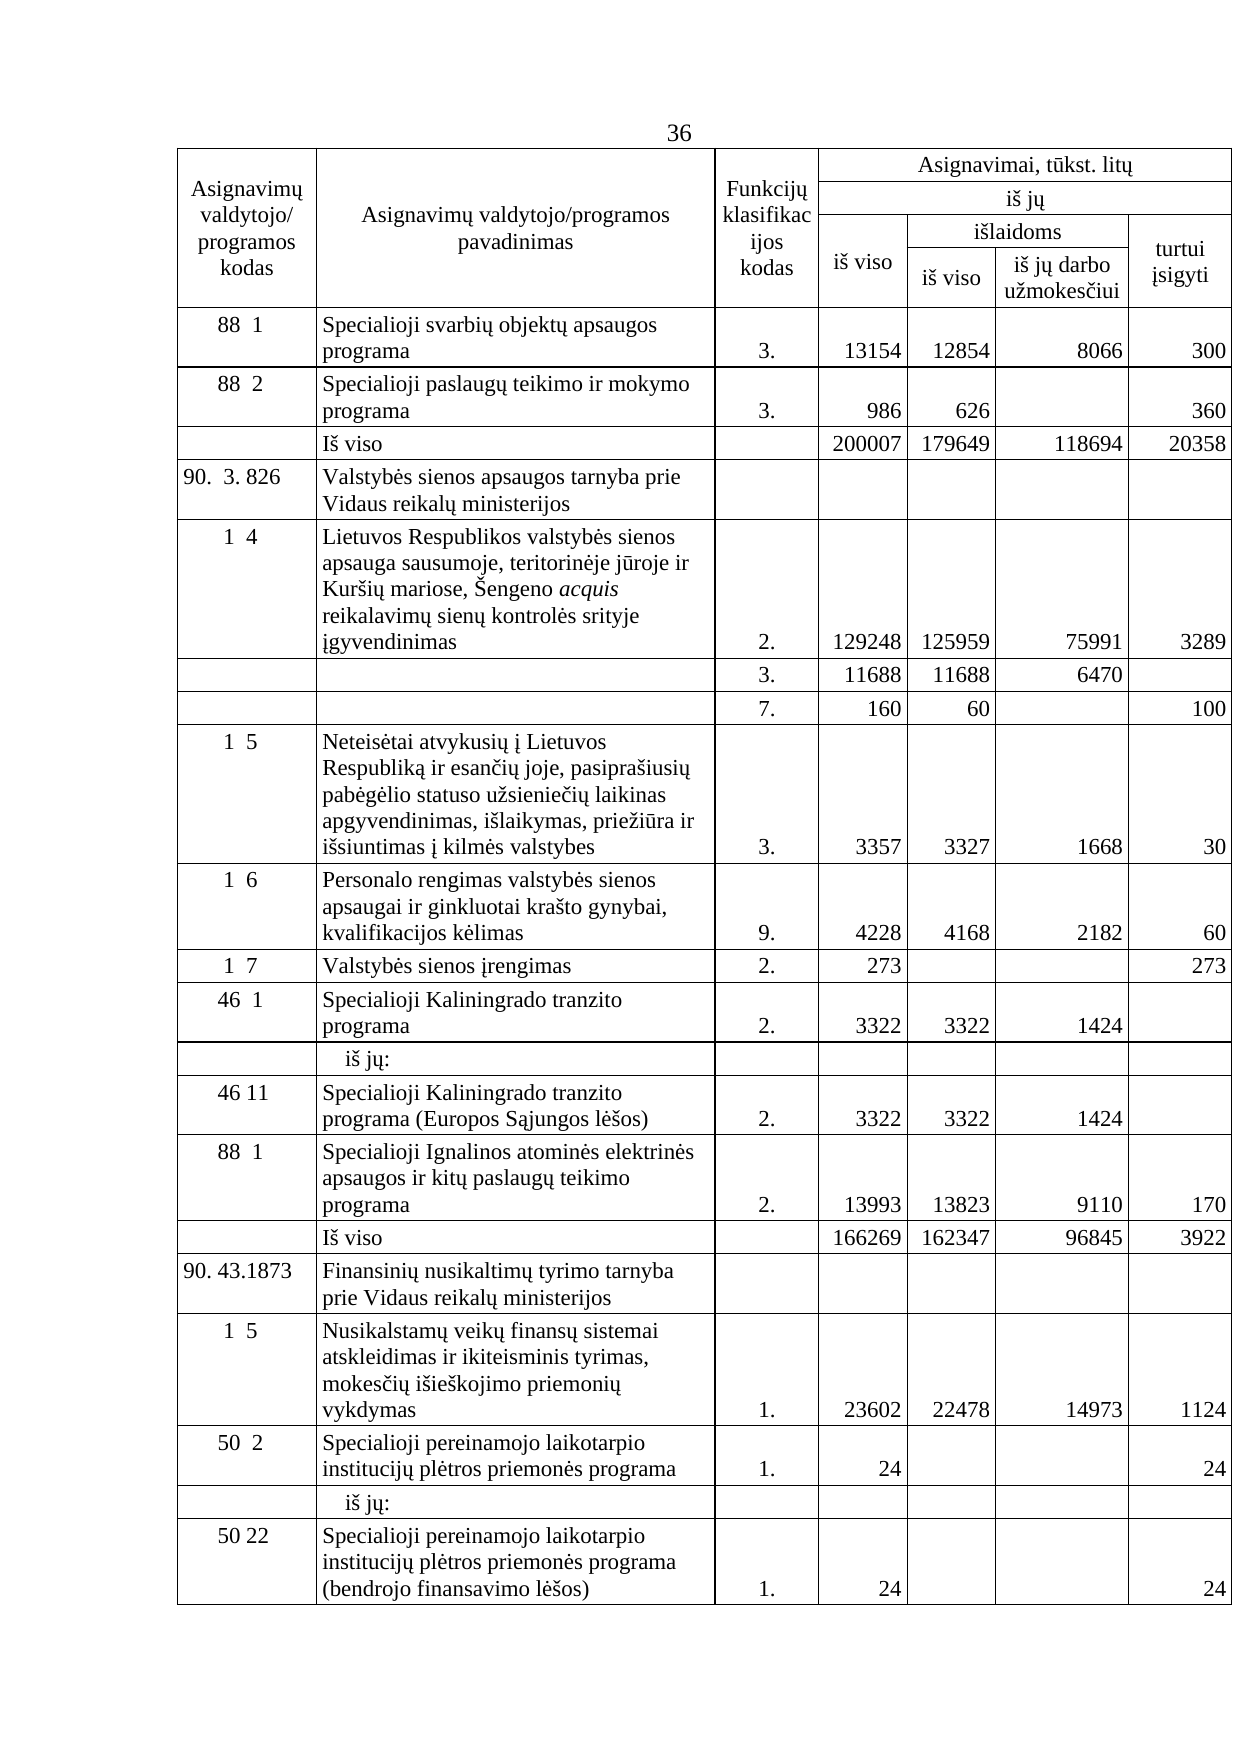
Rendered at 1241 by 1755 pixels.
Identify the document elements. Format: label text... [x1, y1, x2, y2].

table_cell 8066 [996, 308, 1128, 366]
table_cell 4168 [908, 864, 995, 948]
table_cell [996, 368, 1128, 426]
table_cell 1. [716, 1426, 818, 1485]
table_cell 170 [1129, 1135, 1231, 1220]
table_cell [908, 1043, 995, 1074]
table_cell Valstybės sienos įrengimas [317, 950, 714, 982]
table_cell išlaidoms [908, 215, 1128, 247]
table_cell 7. [716, 692, 818, 724]
table_cell 1668 [996, 725, 1128, 863]
table_cell [178, 692, 316, 724]
table_cell 3. [716, 368, 818, 426]
table_cell 179649 [908, 427, 995, 459]
table_cell 90. 43.1873 [178, 1254, 316, 1313]
table_cell [908, 1254, 995, 1313]
table_cell [317, 692, 714, 724]
table_cell [317, 659, 714, 691]
table_cell 88 1 [178, 1135, 316, 1220]
table_cell [908, 1426, 995, 1485]
table_cell Specialioji Kaliningrado tranzito programa [317, 983, 714, 1041]
table_cell [908, 1519, 995, 1604]
table_cell 986 [819, 368, 907, 426]
table_cell iš jų [819, 182, 1231, 214]
table_cell 1 7 [178, 950, 316, 982]
table_cell 60 [1129, 864, 1231, 948]
table_cell 46 1 [178, 983, 316, 1041]
table_cell [178, 659, 316, 691]
table_cell [996, 950, 1128, 982]
table_cell Nusikalstamų veikų finansų sistemai atskleidimas ir ikiteisminis tyrimas, mokesčių išieškojimo priemonių vykdymas [317, 1314, 714, 1425]
table_cell 24 [819, 1426, 907, 1485]
table_cell Specialioji pereinamojo laikotarpio institucijų plėtros priemonės programa (bendrojo finansavimo lėšos) [317, 1519, 714, 1604]
table_cell 3. [716, 308, 818, 366]
table_cell 3289 [1129, 520, 1231, 657]
table_cell 11688 [908, 659, 995, 691]
table_header Asignavimai, tūkst. litų [819, 149, 1231, 181]
table_cell 300 [1129, 308, 1231, 366]
table_cell [996, 460, 1128, 519]
table_cell iš viso [908, 248, 995, 307]
table_cell 24 [819, 1519, 907, 1604]
table_cell 50 22 [178, 1519, 316, 1604]
table_cell Finansinių nusikaltimų tyrimo tarnyba prie Vidaus reikalų ministerijos [317, 1254, 714, 1313]
table_cell Lietuvos Respublikos valstybės sienos apsauga sausumoje, teritorinėje jūroje ir Kuršių mariose, Šengeno acquis reikalavimų sienų kontrolės srityje įgyvendinimas [317, 520, 714, 657]
table_cell [1129, 1254, 1231, 1313]
table_cell [819, 1254, 907, 1313]
table_cell [908, 1486, 995, 1518]
table_cell [996, 1486, 1128, 1518]
table_cell [178, 1221, 316, 1253]
table_cell [716, 1043, 818, 1074]
table_cell [716, 1486, 818, 1518]
table_cell 24 [1129, 1519, 1231, 1604]
table_cell 3922 [1129, 1221, 1231, 1253]
table_cell [1129, 1486, 1231, 1518]
table_cell [819, 460, 907, 519]
table_cell 1 5 [178, 725, 316, 863]
table_cell [1129, 983, 1231, 1041]
table_cell 2. [716, 1076, 818, 1134]
table_cell 1 4 [178, 520, 316, 657]
table_cell [178, 1043, 316, 1074]
table_cell 2. [716, 983, 818, 1041]
table_cell 88 2 [178, 368, 316, 426]
table_cell 13823 [908, 1135, 995, 1220]
table_cell 2. [716, 950, 818, 982]
table_cell 20358 [1129, 427, 1231, 459]
table_cell 3327 [908, 725, 995, 863]
table_cell 1 5 [178, 1314, 316, 1425]
table_cell 60 [908, 692, 995, 724]
table_cell 75991 [996, 520, 1128, 657]
table_cell 200007 [819, 427, 907, 459]
table_cell [178, 427, 316, 459]
table_cell [716, 460, 818, 519]
table_cell 24 [1129, 1426, 1231, 1485]
table_cell 160 [819, 692, 907, 724]
table_cell 88 1 [178, 308, 316, 366]
table_cell [996, 692, 1128, 724]
table_cell iš jų darbo užmokesčiui [996, 248, 1128, 307]
table_cell iš jų: [317, 1043, 714, 1074]
table_header Funkcijų klasifikacijos kodas [716, 149, 818, 307]
table_cell [908, 950, 995, 982]
table_cell 1 6 [178, 864, 316, 948]
table_cell 129248 [819, 520, 907, 657]
table_cell Specialioji svarbių objektų apsaugos programa [317, 308, 714, 366]
table_cell [908, 460, 995, 519]
table_cell 626 [908, 368, 995, 426]
table_cell Specialioji paslaugų teikimo ir mokymo programa [317, 368, 714, 426]
table_cell 166269 [819, 1221, 907, 1253]
table_cell 2. [716, 1135, 818, 1220]
table_cell Personalo rengimas valstybės sienos apsaugai ir ginkluotai krašto gynybai, kvalifikacijos kėlimas [317, 864, 714, 948]
table_cell 22478 [908, 1314, 995, 1425]
table_cell [996, 1043, 1128, 1074]
table_cell 3322 [819, 1076, 907, 1134]
table_cell 96845 [996, 1221, 1128, 1253]
table_cell 3. [716, 725, 818, 863]
table_cell Specialioji Ignalinos atominės elektrinės apsaugos ir kitų paslaugų teikimo programa [317, 1135, 714, 1220]
table_cell 273 [819, 950, 907, 982]
table_cell 23602 [819, 1314, 907, 1425]
table_cell Valstybės sienos apsaugos tarnyba prie Vidaus reikalų ministerijos [317, 460, 714, 519]
table_cell [996, 1519, 1128, 1604]
table_cell 1124 [1129, 1314, 1231, 1425]
table_cell 46 11 [178, 1076, 316, 1134]
table_cell 125959 [908, 520, 995, 657]
table_cell 50 2 [178, 1426, 316, 1485]
table_cell 12854 [908, 308, 995, 366]
table_cell [996, 1254, 1128, 1313]
table_cell [819, 1486, 907, 1518]
table_cell Iš viso [317, 427, 714, 459]
table_cell 9. [716, 864, 818, 948]
table_cell Specialioji Kaliningrado tranzito programa (Europos Sąjungos lėšos) [317, 1076, 714, 1134]
table_cell 13154 [819, 308, 907, 366]
table_cell 6470 [996, 659, 1128, 691]
table_header Asignavimų valdytojo/programos pavadinimas [317, 149, 714, 307]
table_cell 1424 [996, 983, 1128, 1041]
table_cell 9110 [996, 1135, 1128, 1220]
table_cell 4228 [819, 864, 907, 948]
table_cell 3322 [908, 1076, 995, 1134]
table_cell [716, 427, 818, 459]
table_cell [1129, 460, 1231, 519]
table_cell 14973 [996, 1314, 1128, 1425]
table_cell 100 [1129, 692, 1231, 724]
table_cell 360 [1129, 368, 1231, 426]
table_cell 11688 [819, 659, 907, 691]
table_cell [178, 1486, 316, 1518]
table_cell [716, 1221, 818, 1253]
table_cell 3322 [908, 983, 995, 1041]
table_cell 118694 [996, 427, 1128, 459]
table_cell iš jų: [317, 1486, 714, 1518]
table_cell [1129, 659, 1231, 691]
table_cell 2. [716, 520, 818, 657]
table_cell turtui įsigyti [1129, 215, 1231, 307]
table_cell Iš viso [317, 1221, 714, 1253]
table_cell 1. [716, 1519, 818, 1604]
table_cell [819, 1043, 907, 1074]
table_cell 13993 [819, 1135, 907, 1220]
table_cell [1129, 1076, 1231, 1134]
table_cell 3322 [819, 983, 907, 1041]
table_cell 3357 [819, 725, 907, 863]
table_cell 30 [1129, 725, 1231, 863]
table_cell 162347 [908, 1221, 995, 1253]
table_cell [1129, 1043, 1231, 1074]
table_cell Neteisėtai atvykusių į Lietuvos Respubliką ir esančių joje, pasiprašiusių pabėgėlio statuso užsieniečių laikinas apgyvendinimas, išlaikymas, priežiūra ir išsiuntimas į kilmės valstybes [317, 725, 714, 863]
table_cell 1424 [996, 1076, 1128, 1134]
table_cell 1. [716, 1314, 818, 1425]
table_cell 3. [716, 659, 818, 691]
table_cell iš viso [819, 215, 907, 307]
table_cell [996, 1426, 1128, 1485]
table_cell 273 [1129, 950, 1231, 982]
table_cell [716, 1254, 818, 1313]
table_header Asignavimų valdytojo/ programos kodas [178, 149, 316, 307]
table_cell 90. 3. 826 [178, 460, 316, 519]
table_cell Specialioji pereinamojo laikotarpio institucijų plėtros priemonės programa [317, 1426, 714, 1485]
table_cell 2182 [996, 864, 1128, 948]
